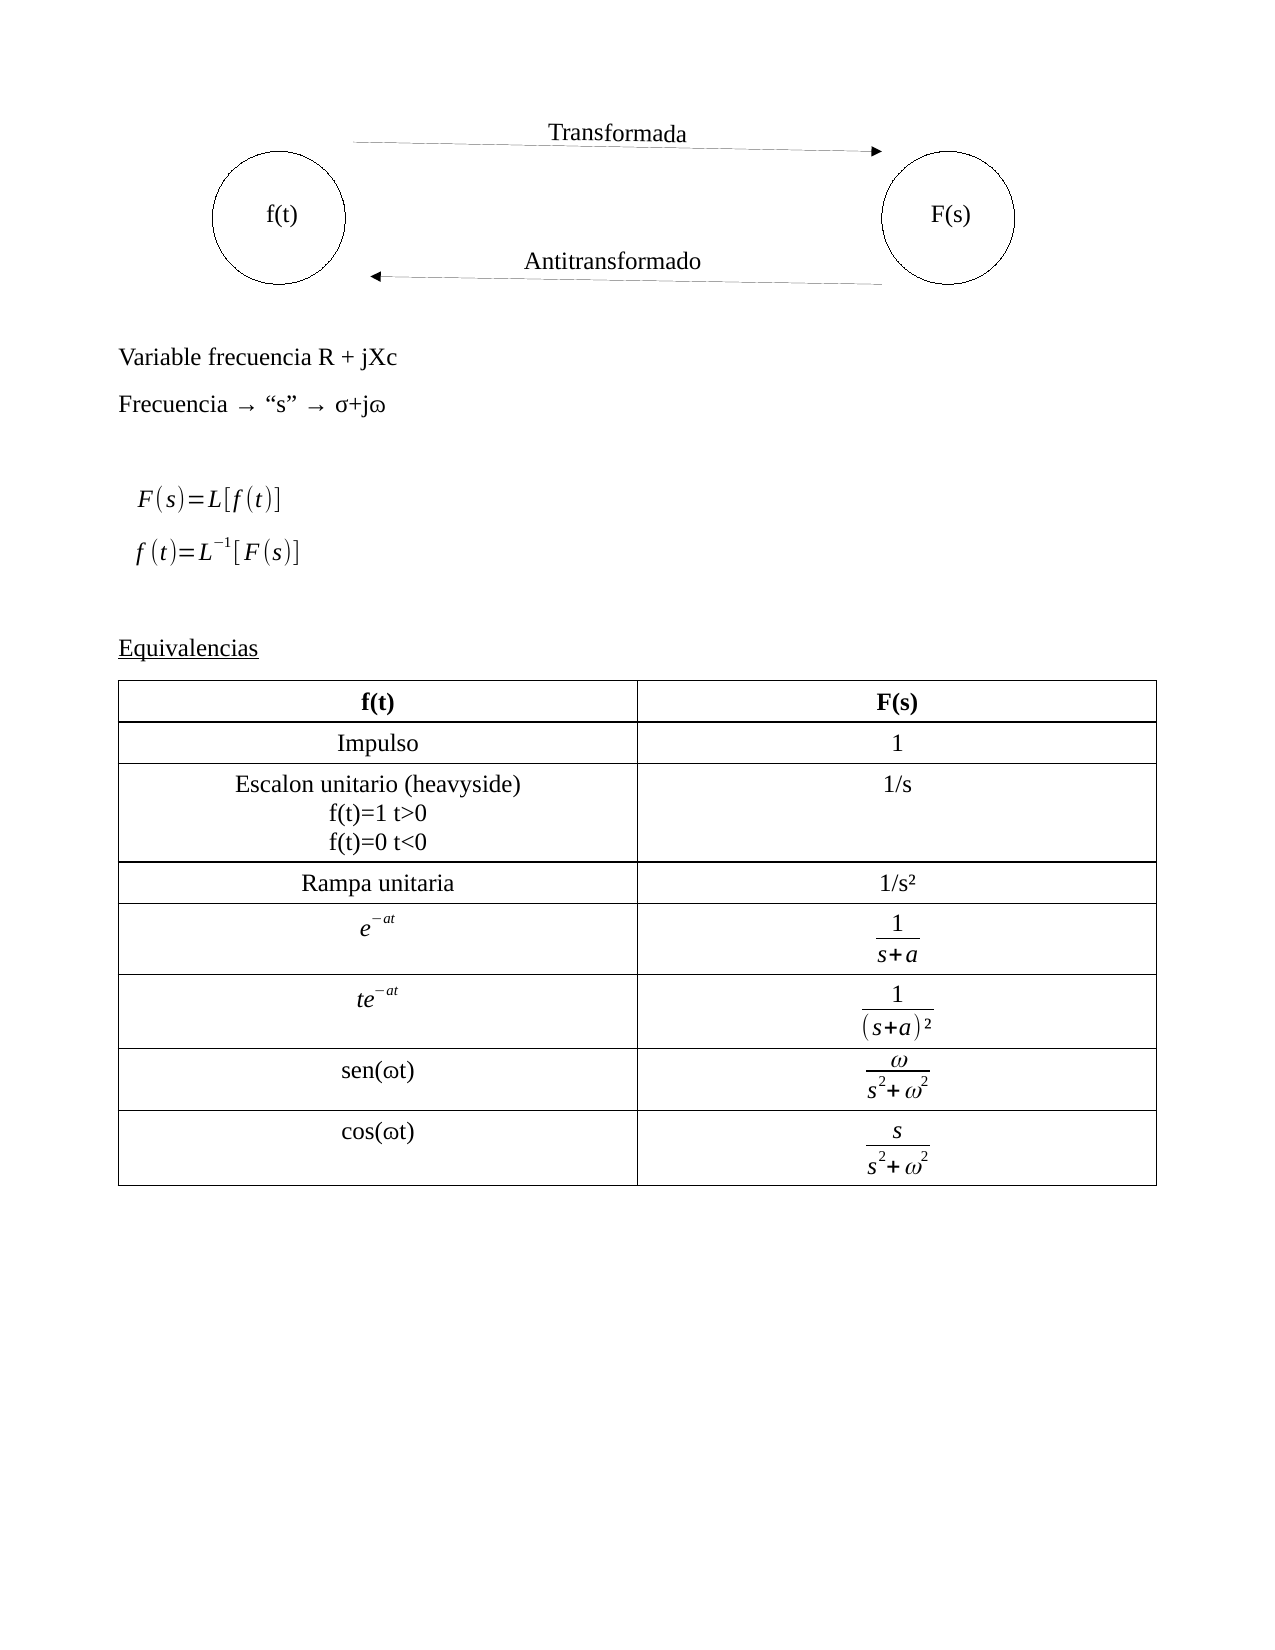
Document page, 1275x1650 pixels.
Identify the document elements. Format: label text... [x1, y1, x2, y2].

table_cell [119, 904, 637, 974]
table_cell [638, 975, 1156, 1048]
table_cell sen(ɷt) [119, 1049, 637, 1109]
table_cell Impulso [119, 723, 637, 763]
table_cell [638, 904, 1156, 974]
table_cell [638, 1049, 1156, 1109]
table_cell Rampa unitaria [119, 863, 637, 903]
table_cell [638, 1111, 1156, 1184]
table_header f(t) [119, 681, 637, 721]
table_cell Escalon unitario (heavyside) f(t)=1 t>0 f(t)=0 t<0 [119, 764, 637, 861]
text Antitransformado [118, 246, 1157, 275]
table_header F(s) [638, 681, 1156, 721]
table_cell 1/s² [638, 863, 1156, 903]
table_cell cos(ɷt) [119, 1111, 637, 1184]
text Frecuencia → “s” → σ+jɷ [118, 389, 1157, 418]
table_cell [119, 975, 637, 1048]
text Equivalencias [118, 633, 1157, 661]
table_cell 1 [638, 723, 1156, 763]
text Variable frecuencia R + jXc [118, 342, 1157, 370]
table_cell 1/s [638, 764, 1156, 861]
text f(t) F(s) [118, 199, 1157, 227]
